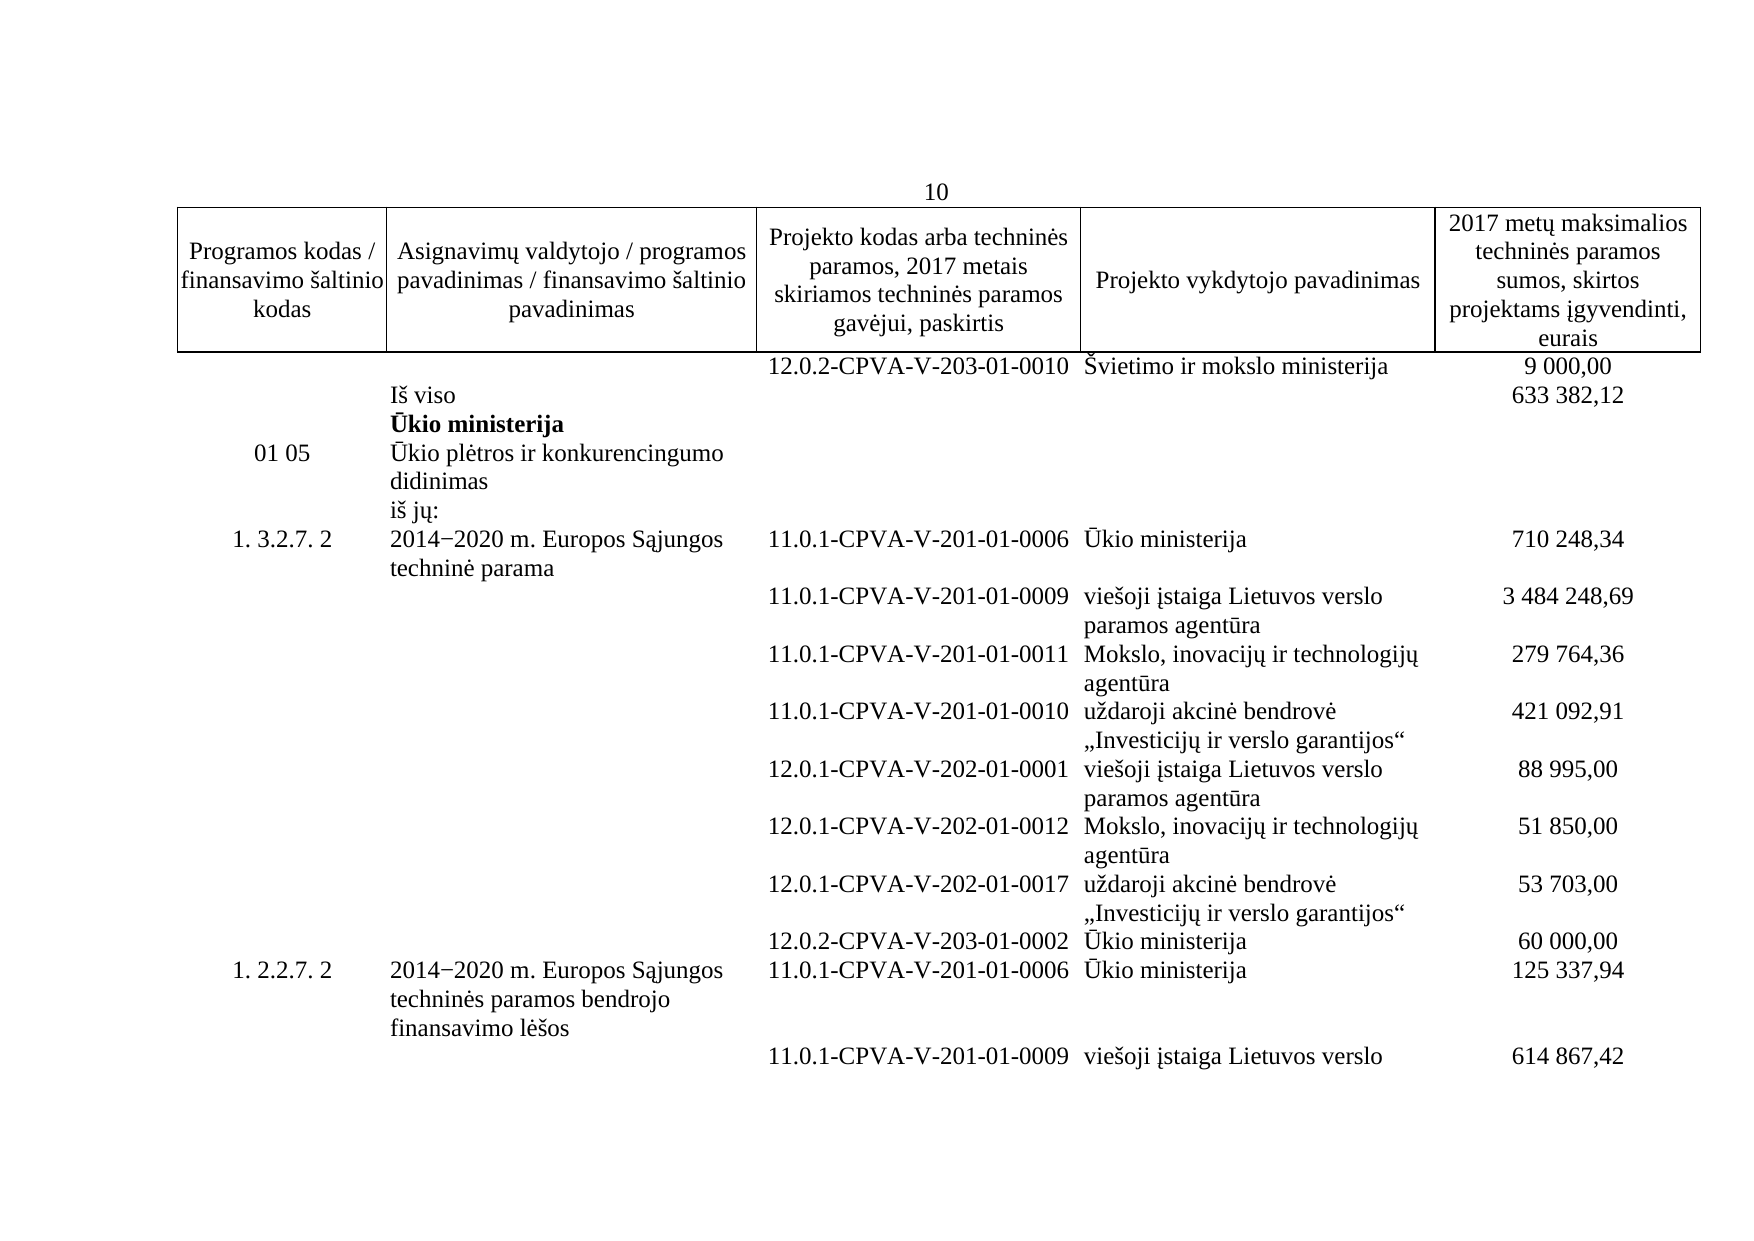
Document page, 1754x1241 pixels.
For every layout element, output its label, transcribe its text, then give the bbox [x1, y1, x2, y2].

table_cell 2014−2020 m. Europos Sąjungos techninės paramos bendrojo finansavimo lėšos [387, 955, 756, 1041]
table_header Programos kodas / finansavimo šaltinio kodas [178, 208, 386, 351]
table_cell 12.0.1-CPVA-V-202-01-0017 [756, 869, 1081, 926]
table_cell 421 092,91 [1435, 696, 1701, 754]
table_cell [387, 1041, 756, 1070]
table_cell 125 337,94 [1435, 955, 1701, 1041]
table_cell 2014−2020 m. Europos Sąjungos techninė parama [387, 524, 756, 581]
table_cell 11.0.1-CPVA-V-201-01-0011 [756, 639, 1081, 696]
table_cell [1435, 409, 1701, 438]
table_cell Mokslo, inovacijų ir technologijų agentūra [1081, 811, 1435, 869]
table_cell 11.0.1-CPVA-V-201-01-0006 [756, 955, 1081, 1041]
table_cell Ūkio ministerija [1081, 524, 1435, 581]
table_header Projekto kodas arba techninės paramos, 2017 metais skiriamos techninės paramos gavėjui, paskirtis [757, 208, 1080, 351]
table_cell 11.0.1-CPVA-V-201-01-0009 [756, 1041, 1081, 1070]
table_cell [177, 581, 387, 639]
table_cell Ūkio plėtros ir konkurencingumo didinimas [387, 438, 756, 495]
table_cell 53 703,00 [1435, 869, 1701, 926]
table_cell [1081, 495, 1435, 524]
table_cell 01 05 [177, 438, 387, 495]
table_cell [177, 1041, 387, 1070]
table_cell [177, 754, 387, 811]
table_header 2017 metų maksimalios techninės paramos sumos, skirtos projektams įgyvendinti, eurais [1436, 208, 1700, 351]
table_cell 12.0.2-CPVA-V-203-01-0010 [756, 353, 1081, 380]
table_cell Švietimo ir mokslo ministerija [1081, 353, 1435, 380]
table_cell [387, 811, 756, 869]
table_cell [177, 639, 387, 696]
table_cell 12.0.2-CPVA-V-203-01-0002 [756, 926, 1081, 955]
table_cell 279 764,36 [1435, 639, 1701, 696]
table_cell [387, 926, 756, 955]
table_cell [177, 926, 387, 955]
table_cell [177, 869, 387, 926]
table_cell [756, 409, 1081, 438]
table_cell Mokslo, inovacijų ir technologijų agentūra [1081, 639, 1435, 696]
table_cell [177, 495, 387, 524]
table_cell 88 995,00 [1435, 754, 1701, 811]
table_cell [177, 380, 387, 409]
table_cell viešoji įstaiga Lietuvos verslo paramos agentūra [1081, 754, 1435, 811]
table_cell [1435, 495, 1701, 524]
table_cell 614 867,42 [1435, 1041, 1701, 1070]
table_cell [1081, 409, 1435, 438]
table_cell 1. 3.2.7. 2 [177, 524, 387, 581]
table_cell [387, 696, 756, 754]
table_cell [1081, 438, 1435, 495]
table_cell [387, 869, 756, 926]
table_cell [177, 696, 387, 754]
table_cell [1435, 438, 1701, 495]
table_cell [387, 754, 756, 811]
table_cell Ūkio ministerija [1081, 955, 1435, 1041]
table_cell 12.0.1-CPVA-V-202-01-0001 [756, 754, 1081, 811]
table_cell [756, 438, 1081, 495]
table_cell viešoji įstaiga Lietuvos verslo [1081, 1041, 1435, 1070]
table_cell 12.0.1-CPVA-V-202-01-0012 [756, 811, 1081, 869]
table_cell 1. 2.2.7. 2 [177, 955, 387, 1041]
table_cell 9 000,00 [1435, 353, 1701, 380]
table_cell Ūkio ministerija [1081, 926, 1435, 955]
table_cell uždaroji akcinė bendrovė „Investicijų ir verslo garantijos“ [1081, 696, 1435, 754]
table_cell [177, 409, 387, 438]
table_cell [387, 639, 756, 696]
table_cell 3 484 248,69 [1435, 581, 1701, 639]
table_cell 710 248,34 [1435, 524, 1701, 581]
table_cell [387, 353, 756, 380]
table_cell Ūkio ministerija [387, 409, 756, 438]
table_cell 51 850,00 [1435, 811, 1701, 869]
table_cell [387, 581, 756, 639]
table_cell Iš viso [387, 380, 756, 409]
table_cell 11.0.1-CPVA-V-201-01-0010 [756, 696, 1081, 754]
table_cell [177, 353, 387, 380]
table_cell viešoji įstaiga Lietuvos verslo paramos agentūra [1081, 581, 1435, 639]
table_cell [177, 811, 387, 869]
table_cell [756, 380, 1081, 409]
table_cell [1081, 380, 1435, 409]
table_cell 633 382,12 [1435, 380, 1701, 409]
table_cell iš jų: [387, 495, 756, 524]
table_cell 60 000,00 [1435, 926, 1701, 955]
table_cell 11.0.1-CPVA-V-201-01-0006 [756, 524, 1081, 581]
table_header Asignavimų valdytojo / programos pavadinimas / finansavimo šaltinio pavadinimas [387, 208, 756, 351]
table_cell uždaroji akcinė bendrovė „Investicijų ir verslo garantijos“ [1081, 869, 1435, 926]
table_cell 11.0.1-CPVA-V-201-01-0009 [756, 581, 1081, 639]
table_header Projekto vykdytojo pavadinimas [1081, 208, 1434, 351]
table_cell [756, 495, 1081, 524]
